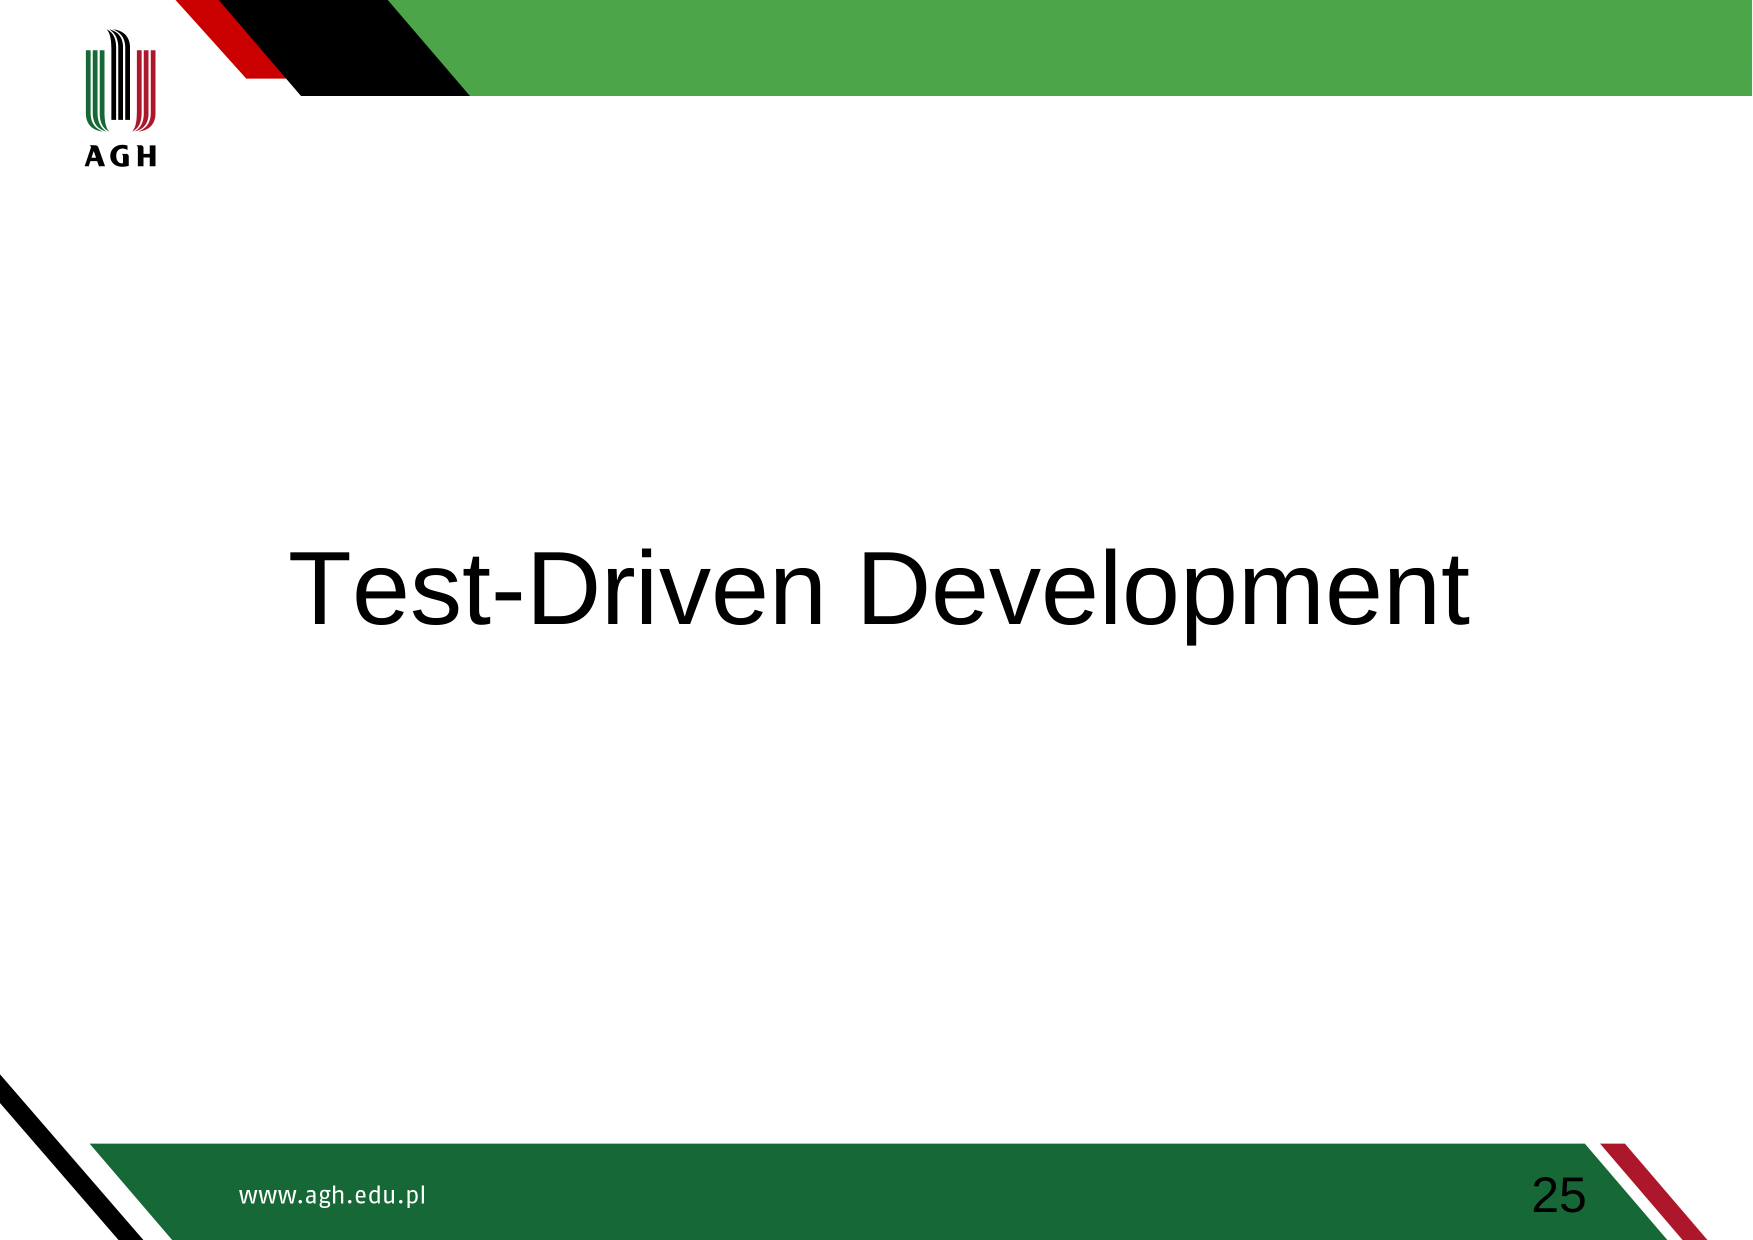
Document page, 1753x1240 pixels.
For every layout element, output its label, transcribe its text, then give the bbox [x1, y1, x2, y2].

title Test-Driven Development [135, 480, 1626, 687]
picture [0, 0, 1753, 1240]
